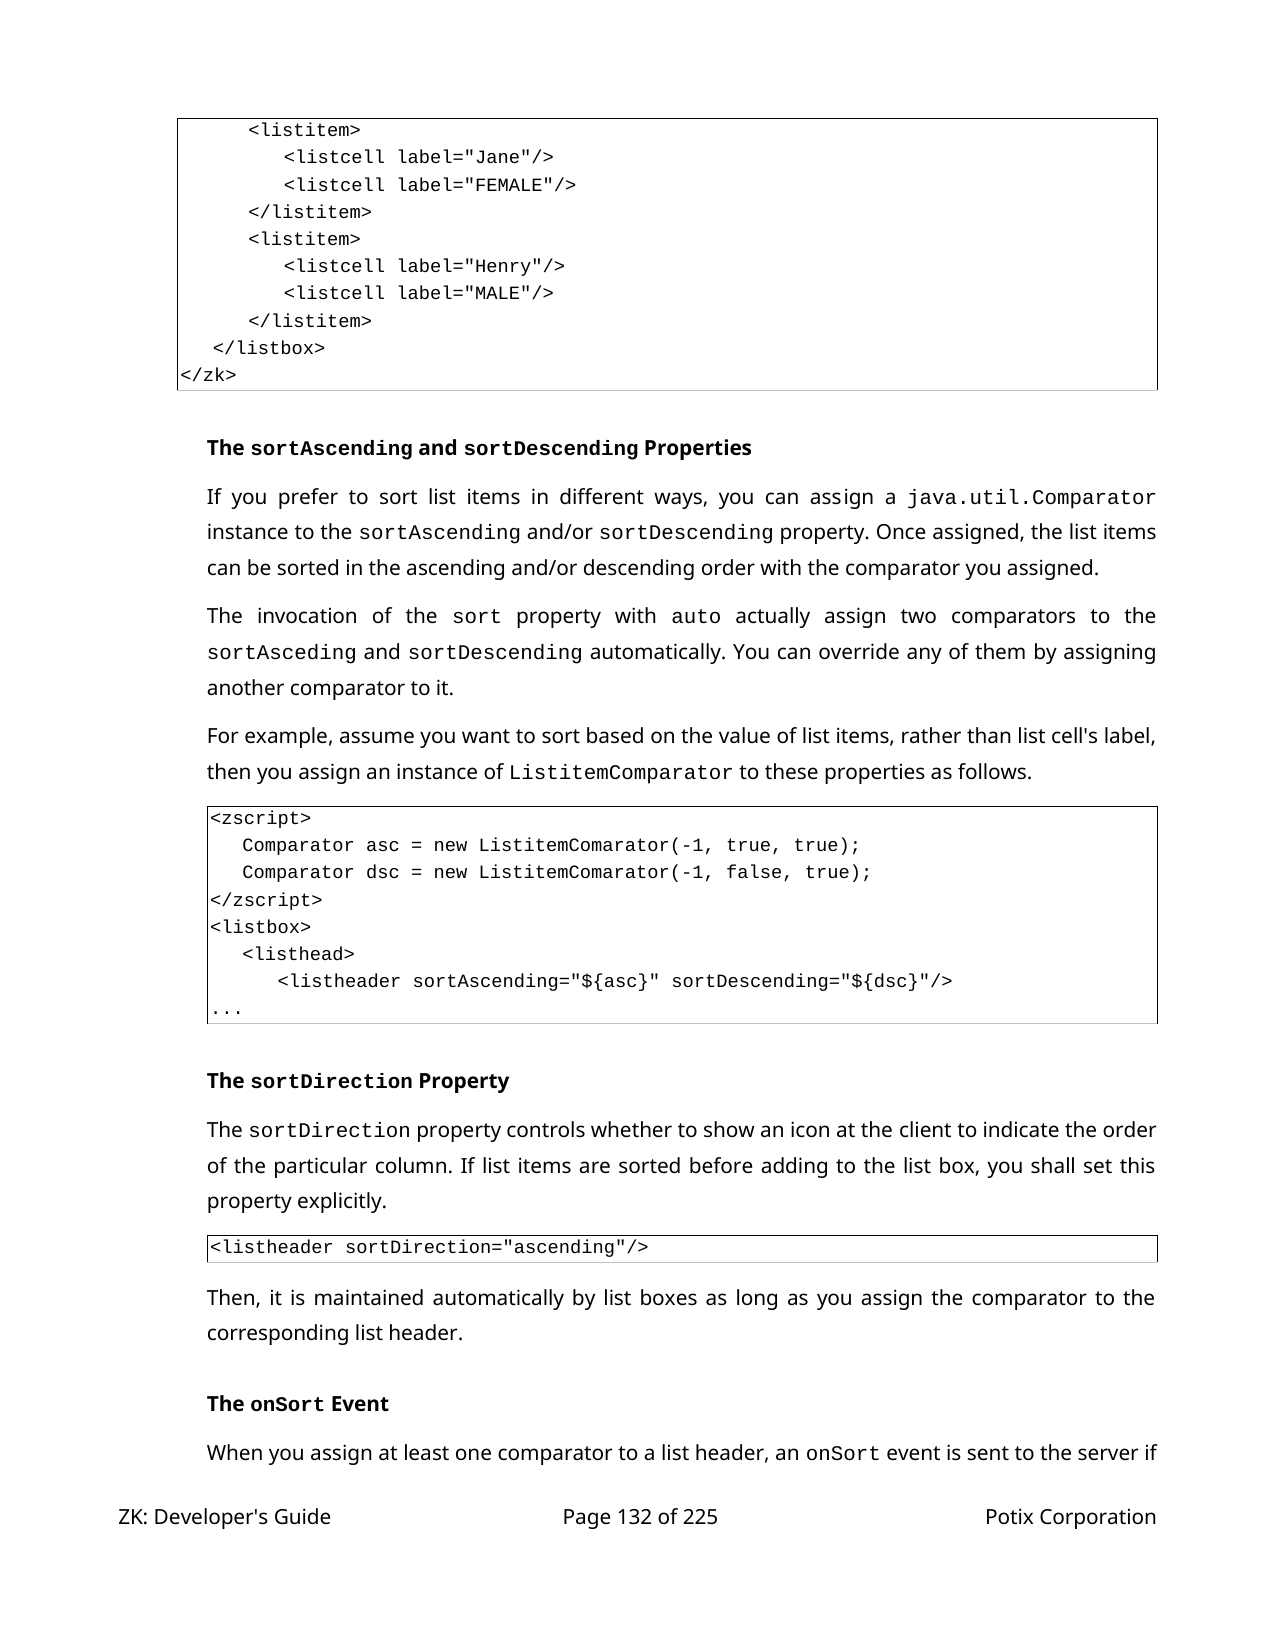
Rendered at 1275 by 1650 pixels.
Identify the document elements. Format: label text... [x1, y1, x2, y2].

text <zscript> [208, 807, 1157, 830]
text Comparator dsc = new ListitemComarator(-1, false, true); [208, 860, 1157, 884]
text </listitem> [178, 308, 1157, 333]
text <listcell label="FEMALE"/> [178, 172, 1157, 197]
text The sortDirection property controls whether to show an icon at the client to indicate the order of the particular column. If list items are sorted before adding to the list box, you shall set this property explicitly. [207, 1115, 1157, 1214]
subtitle The sortAscending and sortDescending Properties [207, 433, 1157, 461]
text </listitem> [178, 200, 1157, 224]
text </zk> [178, 363, 1157, 390]
subtitle The sortDirection Property [207, 1066, 1157, 1094]
text <listhead> [208, 942, 1157, 966]
text <listbox> [208, 915, 1157, 939]
text The invocation of the sort property with auto actually assign two comparators to the sortAsceding and sortDescending automatically. You can override any of them by assigning another comparator to it. [207, 602, 1157, 701]
text </zscript> [208, 887, 1157, 912]
text <listitem> [178, 119, 1157, 142]
text When you assign at least one comparator to a list header, an onSort event is sent to the server if [207, 1438, 1157, 1466]
text ... [208, 996, 1157, 1023]
text <listheader sortDirection="ascending"/> [208, 1236, 1157, 1262]
subtitle The onSort Event [207, 1389, 1157, 1417]
text </listbox> [178, 336, 1157, 360]
text Then, it is maintained automatically by list boxes as long as you assign the comparator to the corresponding list header. [207, 1283, 1157, 1346]
text <listheader sortAscending="${asc}" sortDescending="${dsc}"/> [208, 969, 1157, 993]
text Comparator asc = new ListitemComarator(-1, true, true); [208, 833, 1157, 857]
text <listcell label="MALE"/> [178, 281, 1157, 306]
text <listcell label="Jane"/> [178, 145, 1157, 169]
text <listitem> [178, 227, 1157, 251]
text For example, assume you want to sort based on the value of list items, rather than list cell's label, then you assign an instance of ListitemComparator to these properties as follows. [207, 722, 1157, 785]
text <listcell label="Henry"/> [178, 254, 1157, 278]
text If you prefer to sort list items in different ways, you can assign a java.util.Comparator instance to the sortAscending and/or sortDescending property. Once assigned, the list items can be sorted in the ascending and/or descending order with the comparator you assigned. [207, 482, 1157, 581]
